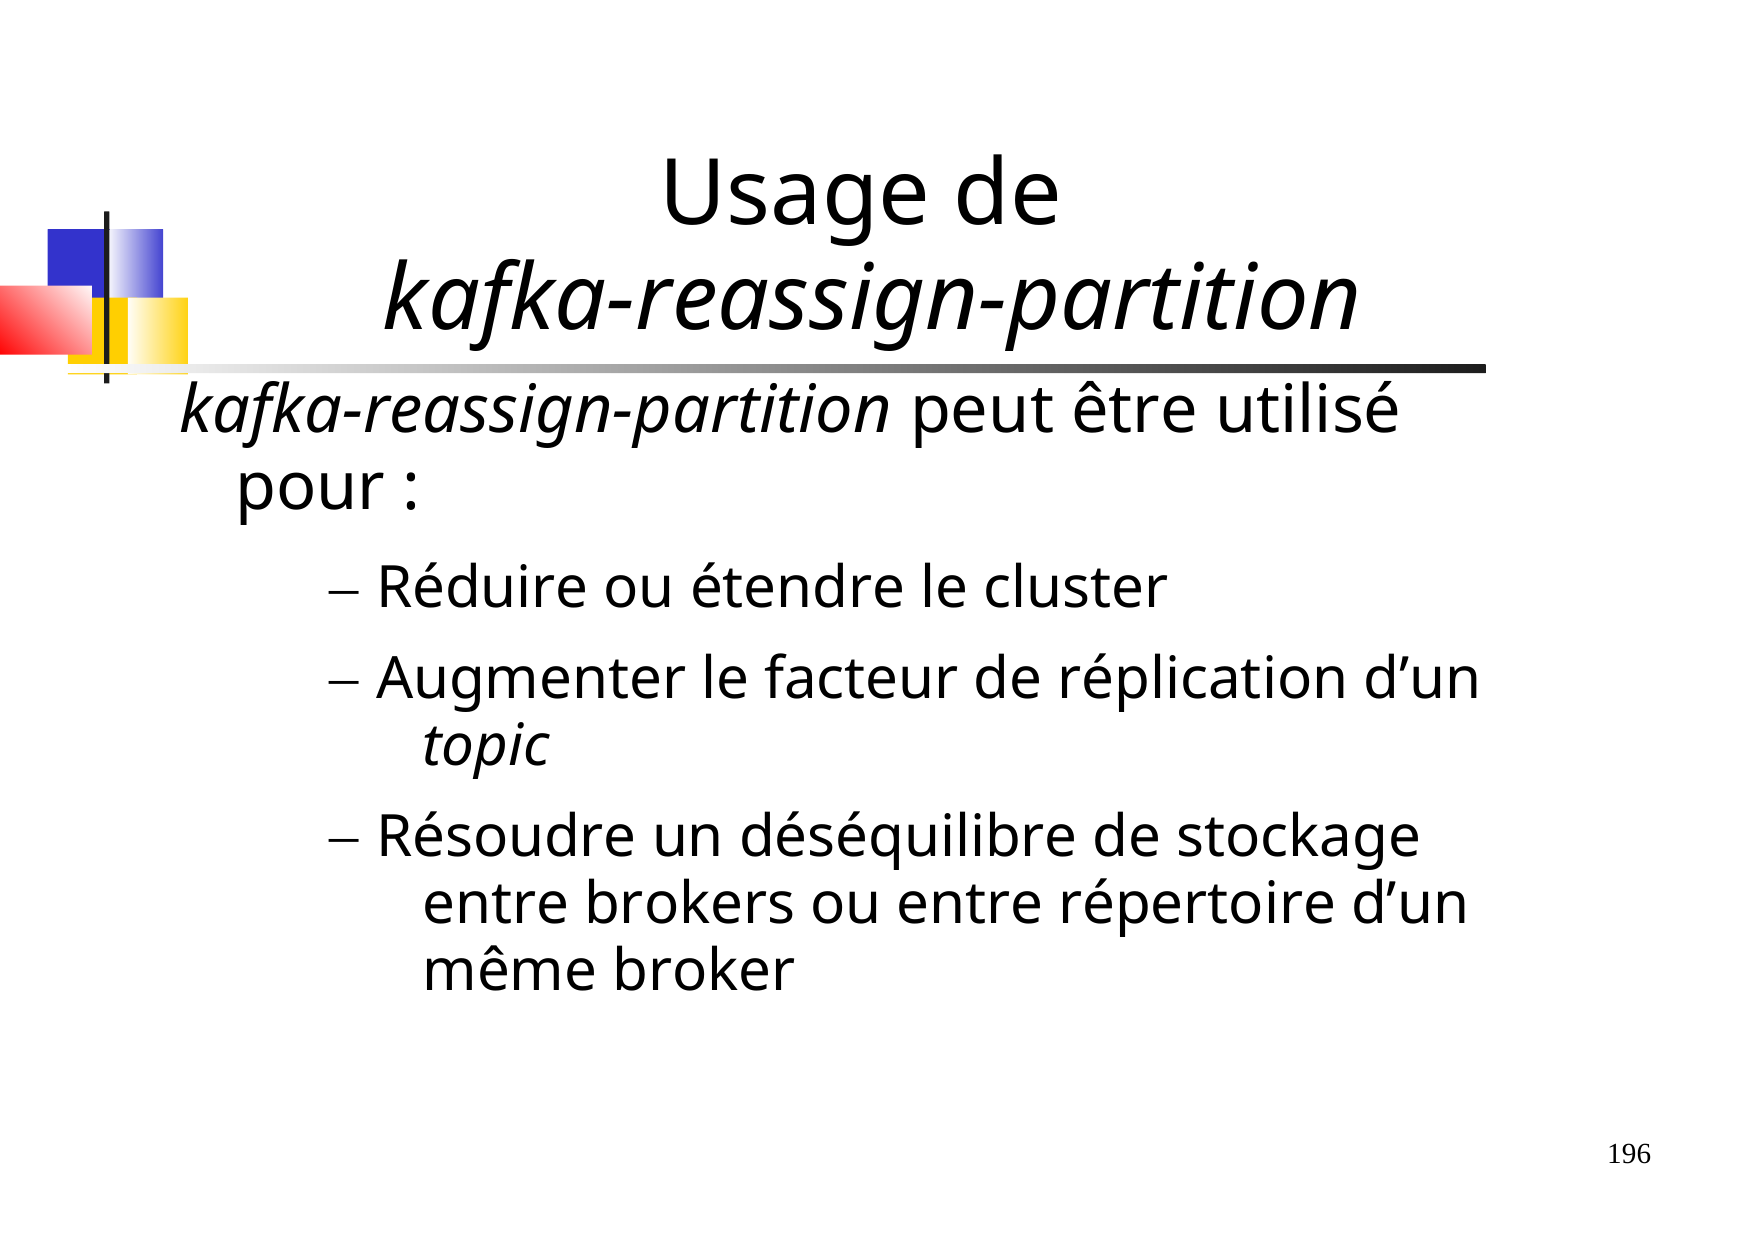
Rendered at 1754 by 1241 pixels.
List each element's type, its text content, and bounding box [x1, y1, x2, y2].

title Usage de kafka-reassign-partition [179, 139, 1567, 351]
list kafka-reassign-partition peut être utilisé pour : Réduire ou étendre le cluster Augmenter le facteur de réplication d’un topic Résoudre un déséquilibre de stockage entre brokers ou entre répertoire d’un même broker [179, 371, 1567, 1091]
